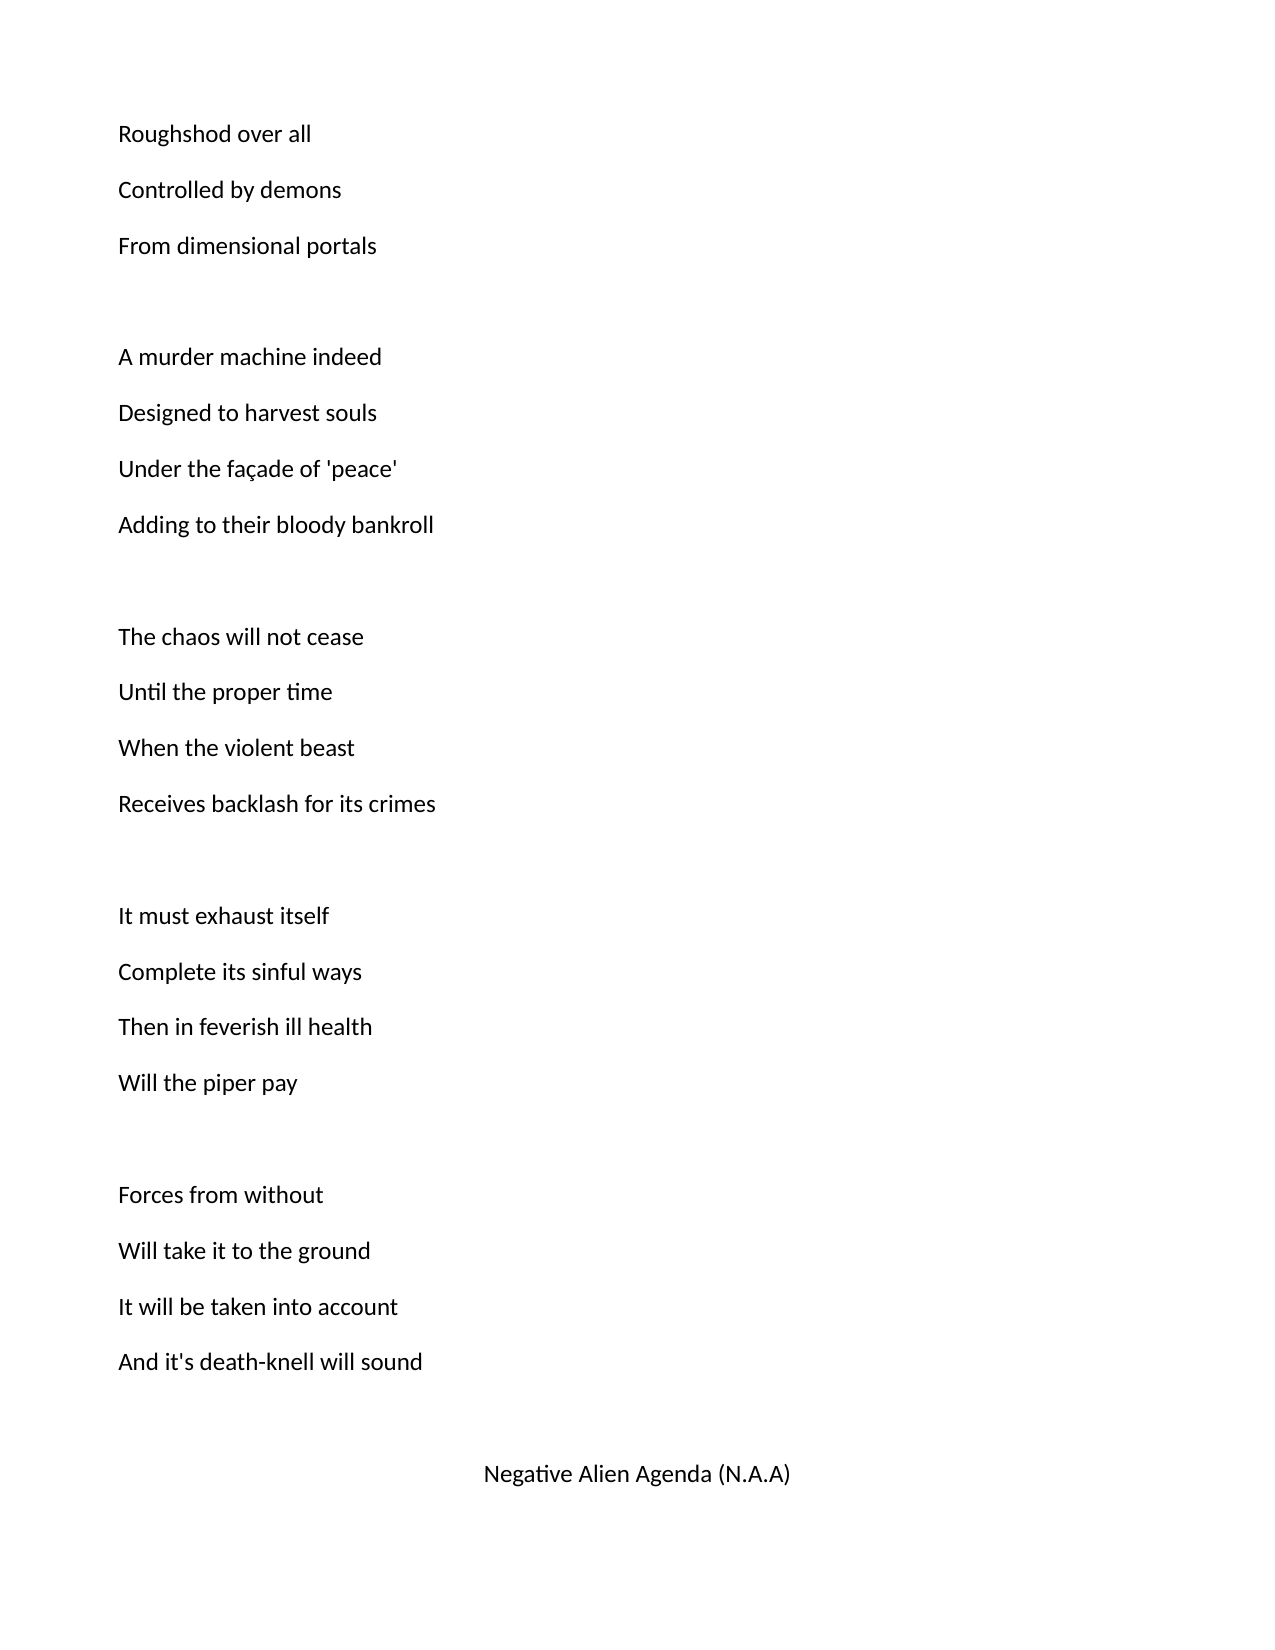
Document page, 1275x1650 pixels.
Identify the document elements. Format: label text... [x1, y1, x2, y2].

text Forces from without [118, 1179, 1157, 1209]
text It must exhaust itself [118, 900, 1157, 930]
text Receives backlash for its crimes [118, 788, 1157, 819]
text From dimensional portals [118, 230, 1157, 260]
text Roughshod over all [118, 118, 1157, 149]
text Adding to their bloody bankroll [118, 509, 1157, 539]
text Until the proper time [118, 676, 1157, 707]
text Negative Alien Agenda (N.A.A) [118, 1458, 1157, 1489]
text Will the piper pay [118, 1067, 1157, 1098]
text Under the façade of 'peace' [118, 453, 1157, 484]
text It will be taken into account [118, 1291, 1157, 1321]
text Then in feverish ill health [118, 1011, 1157, 1042]
text Complete its sinful ways [118, 956, 1157, 986]
text A murder machine indeed [118, 341, 1157, 372]
text Will take it to the ground [118, 1235, 1157, 1265]
text The chaos will not cease [118, 621, 1157, 651]
text Controlled by demons [118, 174, 1157, 204]
text And it's death-knell will sound [118, 1346, 1157, 1377]
text When the violent beast [118, 732, 1157, 763]
text Designed to harvest souls [118, 397, 1157, 428]
